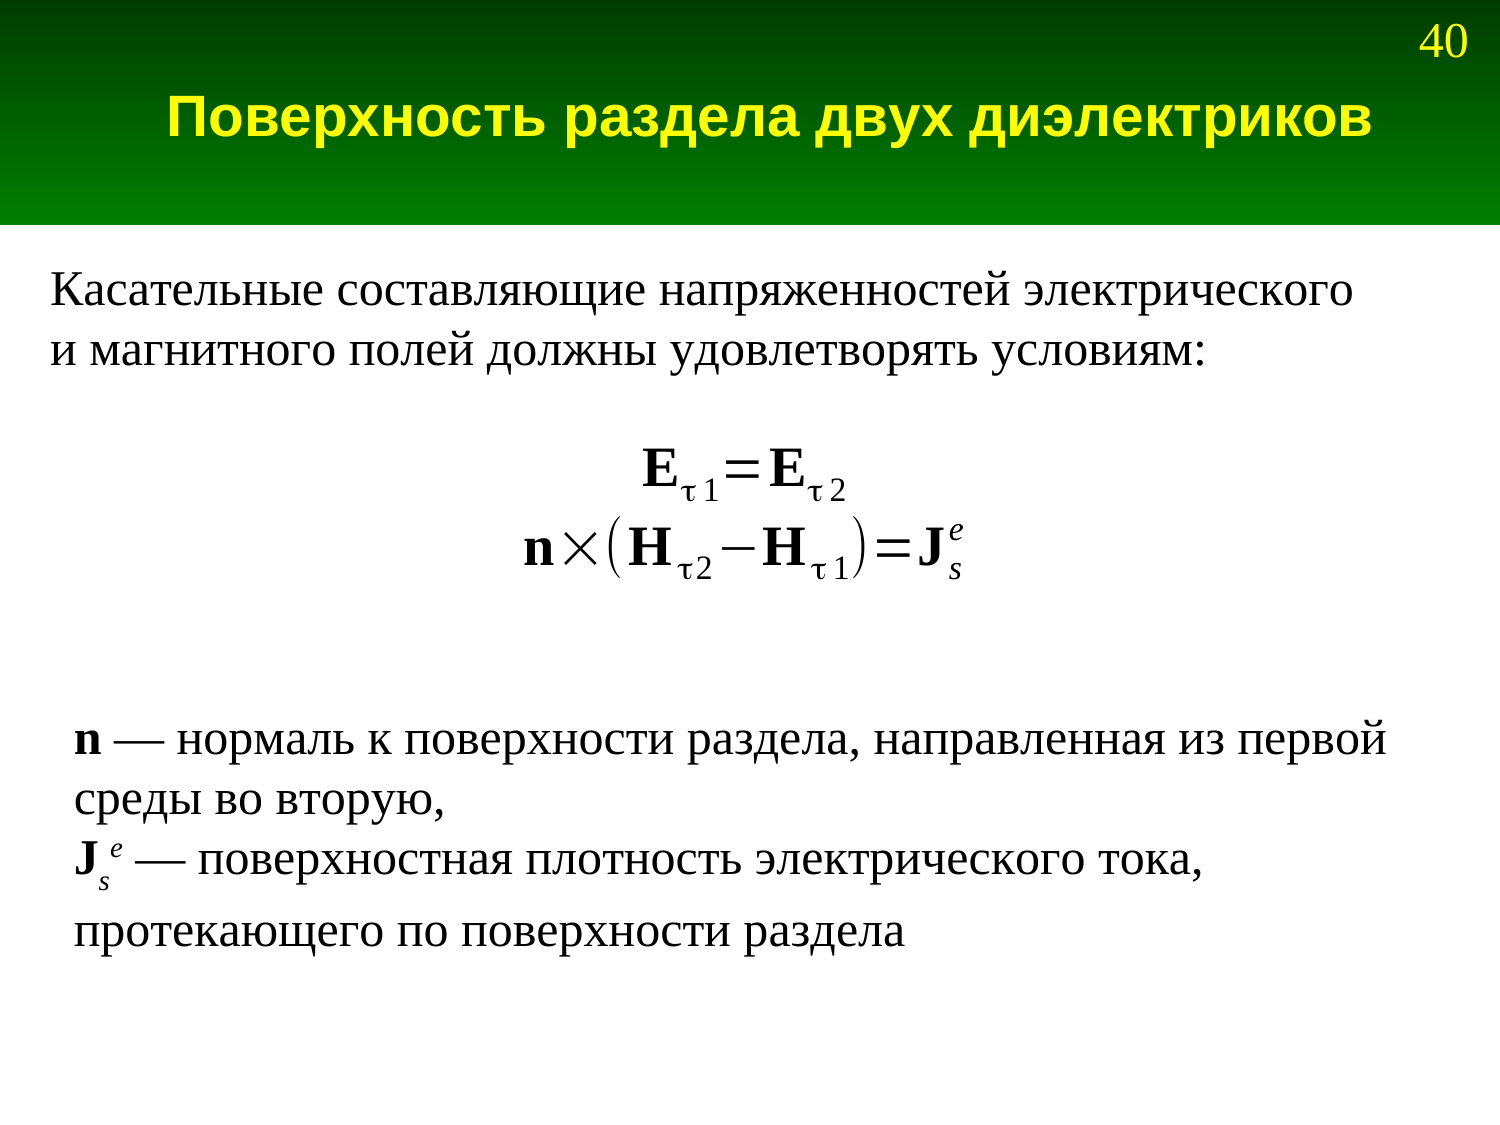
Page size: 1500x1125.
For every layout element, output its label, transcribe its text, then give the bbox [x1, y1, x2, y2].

title Поверхность раздела двух диэлектриков [88, 18, 1453, 207]
chart [509, 437, 979, 587]
text_box n — нормаль к поверхности раздела, направленная из первой среды во вторую, Jse — поверхностная плотность электрического тока, протекающего по поверхности раздела [59, 696, 1465, 964]
text_box Касательные составляющие напряженностей электрического и магнитного полей должны удовлетворять условиям: [35, 248, 1371, 383]
